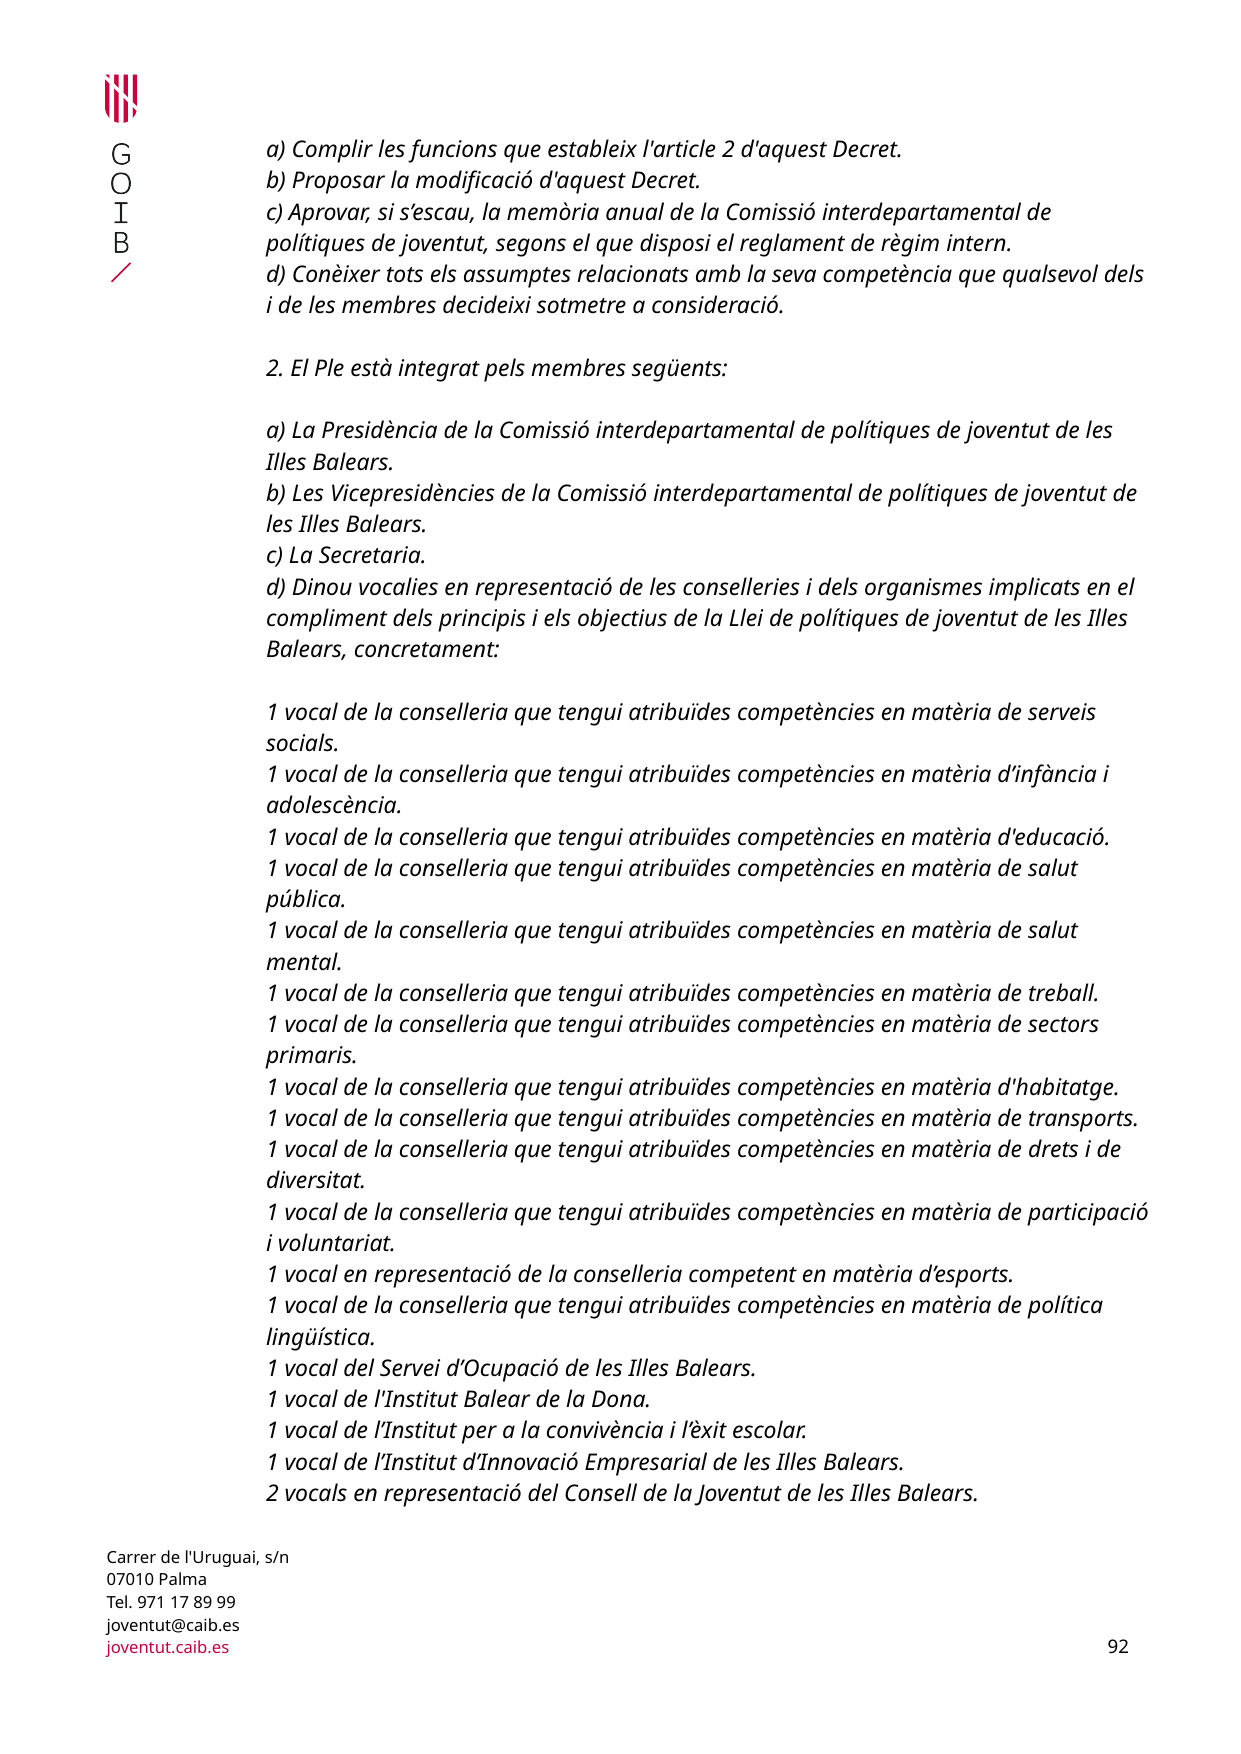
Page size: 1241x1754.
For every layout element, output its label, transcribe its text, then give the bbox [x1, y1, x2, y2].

text 1 vocal de la conselleria que tengui atribuïdes competències en matèria d'educació. [266, 820, 1152, 852]
picture [76, 51, 166, 313]
text a) Complir les funcions que estableix l'article 2 d'aquest Decret. [266, 133, 1152, 164]
text a) La Presidència de la Comissió interdepartamental de polítiques de joventut de les Illes Balears. [266, 414, 1152, 477]
text b) Proposar la modificació d'aquest Decret. [266, 164, 1152, 195]
text 1 vocal de l'Institut Balear de la Dona. [266, 1383, 1152, 1414]
text d) Dinou vocalies en representació de les conselleries i dels organismes implicats en el compliment dels principis i els objectius de la Llei de polítiques de joventut de les Illes Balears, concretament: [266, 570, 1152, 664]
text 1 vocal de l’Institut per a la convivència i l’èxit escolar. [266, 1414, 1152, 1445]
text 1 vocal de la conselleria que tengui atribuïdes competències en matèria de transports. [266, 1102, 1152, 1133]
text 1 vocal de la conselleria que tengui atribuïdes competències en matèria de serveis socials. [266, 695, 1152, 758]
text c) La Secretaria. [266, 539, 1152, 570]
text 1 vocal de la conselleria que tengui atribuïdes competències en matèria d'habitatge. [266, 1070, 1152, 1102]
text d) Conèixer tots els assumptes relacionats amb la seva competència que qualsevol dels i de les membres decideixi sotmetre a consideració. [266, 258, 1152, 320]
text 1 vocal de l’Institut d’Innovació Empresarial de les Illes Balears. [266, 1445, 1152, 1477]
text 1 vocal de la conselleria que tengui atribuïdes competències en matèria de treball. [266, 977, 1152, 1008]
text 1 vocal de la conselleria que tengui atribuïdes competències en matèria de política lingüística. [266, 1289, 1152, 1352]
text 1 vocal de la conselleria que tengui atribuïdes competències en matèria de drets i de diversitat. [266, 1133, 1152, 1195]
text 1 vocal de la conselleria que tengui atribuïdes competències en matèria d’infància i adolescència. [266, 758, 1152, 820]
text 1 vocal del Servei d’Ocupació de les Illes Balears. [266, 1352, 1152, 1383]
text 1 vocal de la conselleria que tengui atribuïdes competències en matèria de sectors primaris. [266, 1008, 1152, 1070]
text 1 vocal de la conselleria que tengui atribuïdes competències en matèria de participació i voluntariat. [266, 1195, 1152, 1258]
text 2. El Ple està integrat pels membres següents: [266, 352, 1152, 383]
text 2 vocals en representació del Consell de la Joventut de les Illes Balears. [266, 1477, 1152, 1508]
text 1 vocal de la conselleria que tengui atribuïdes competències en matèria de salut pública. [266, 852, 1152, 914]
text b) Les Vicepresidències de la Comissió interdepartamental de polítiques de joventut de les Illes Balears. [266, 477, 1152, 539]
text c) Aprovar, si s’escau, la memòria anual de la Comissió interdepartamental de polítiques de joventut, segons el que disposi el reglament de règim intern. [266, 195, 1152, 258]
text 1 vocal en representació de la conselleria competent en matèria d’esports. [266, 1258, 1152, 1289]
text 1 vocal de la conselleria que tengui atribuïdes competències en matèria de salut mental. [266, 914, 1152, 977]
